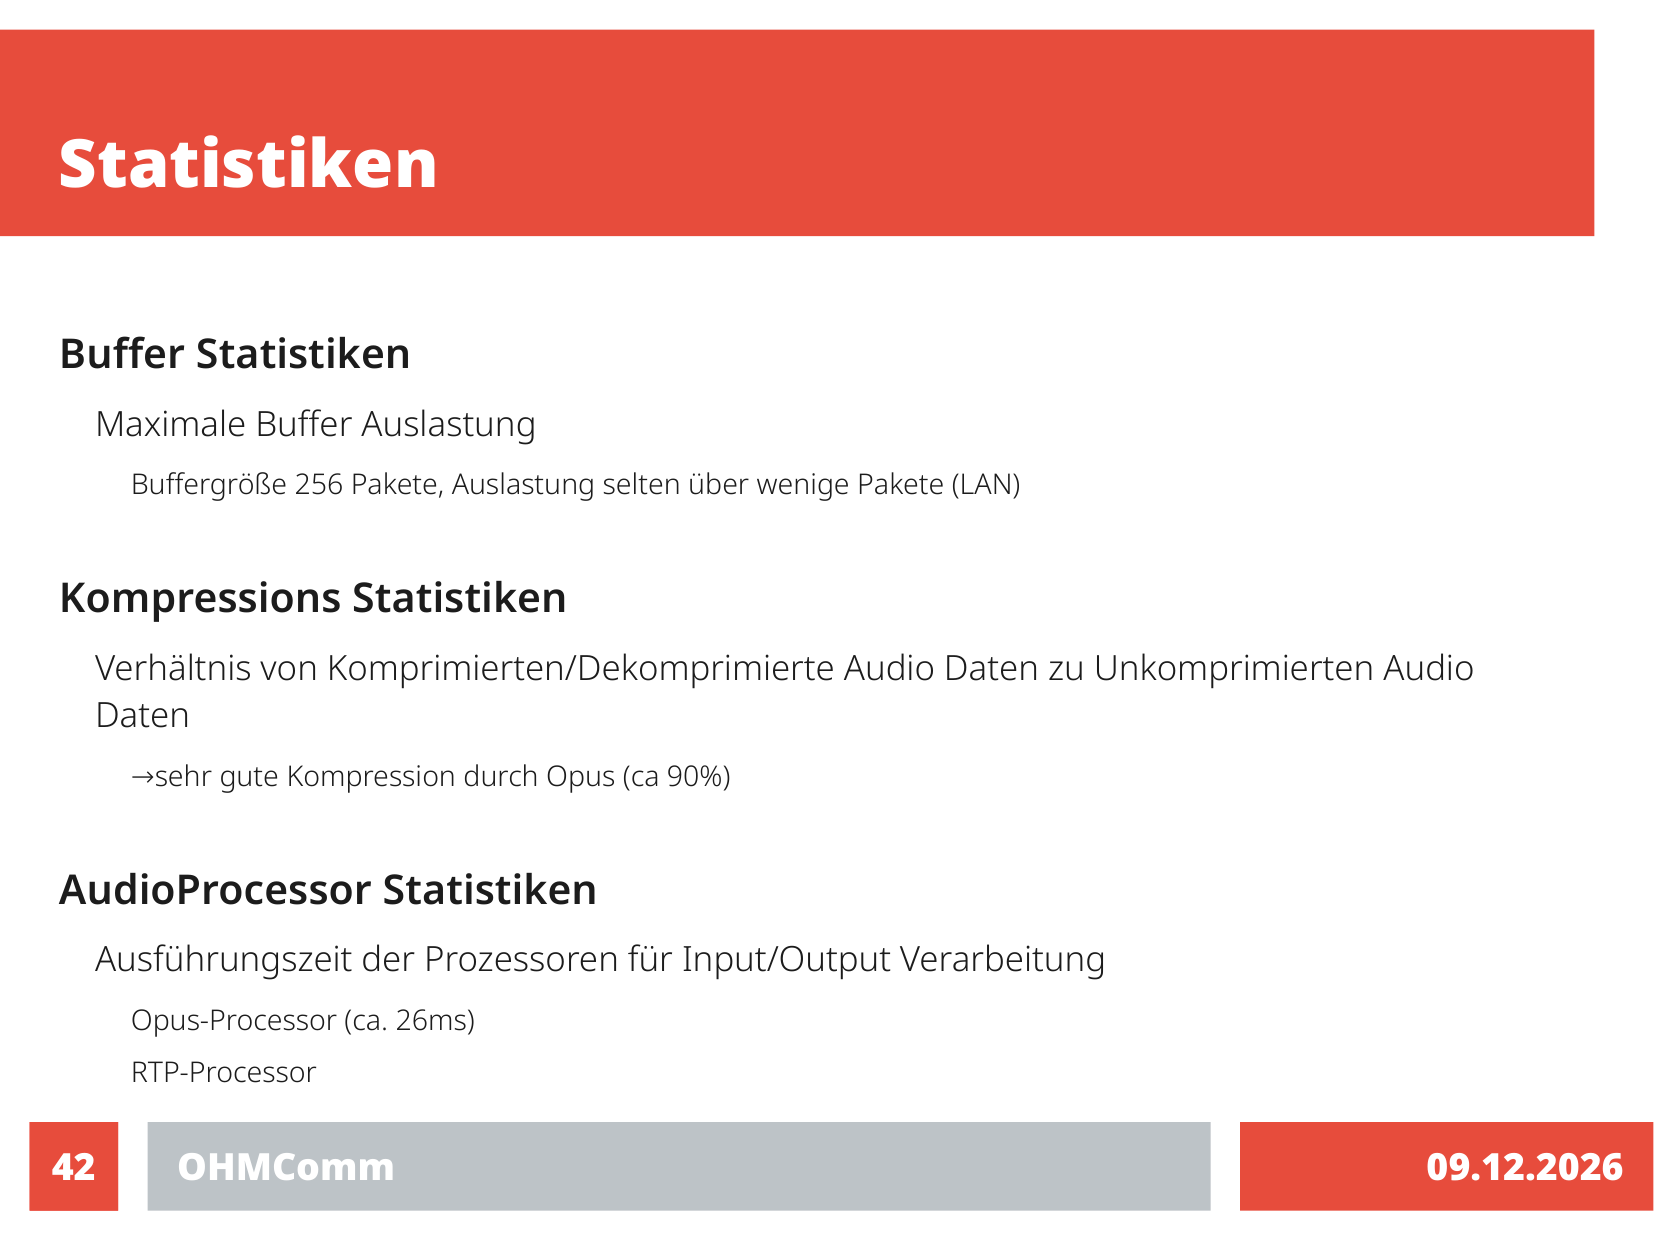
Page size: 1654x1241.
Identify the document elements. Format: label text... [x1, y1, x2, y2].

list Buffer Statistiken Maximale Buffer Auslastung Buffergröße 256 Pakete, Auslastung selten über wenige Pakete (LAN) Kompressions Statistiken Verhältnis von Komprimierten/Dekomprimierte Audio Daten zu Unkomprimierten Audio Daten →sehr gute Kompression durch Opus (ca 90%) AudioProcessor Statistiken Ausführungszeit der Prozessoren für Input/Output Verarbeitung Opus-Processor (ca. 26ms) RTP-Processor [59, 324, 1565, 1093]
title Statistiken [59, 59, 1595, 207]
